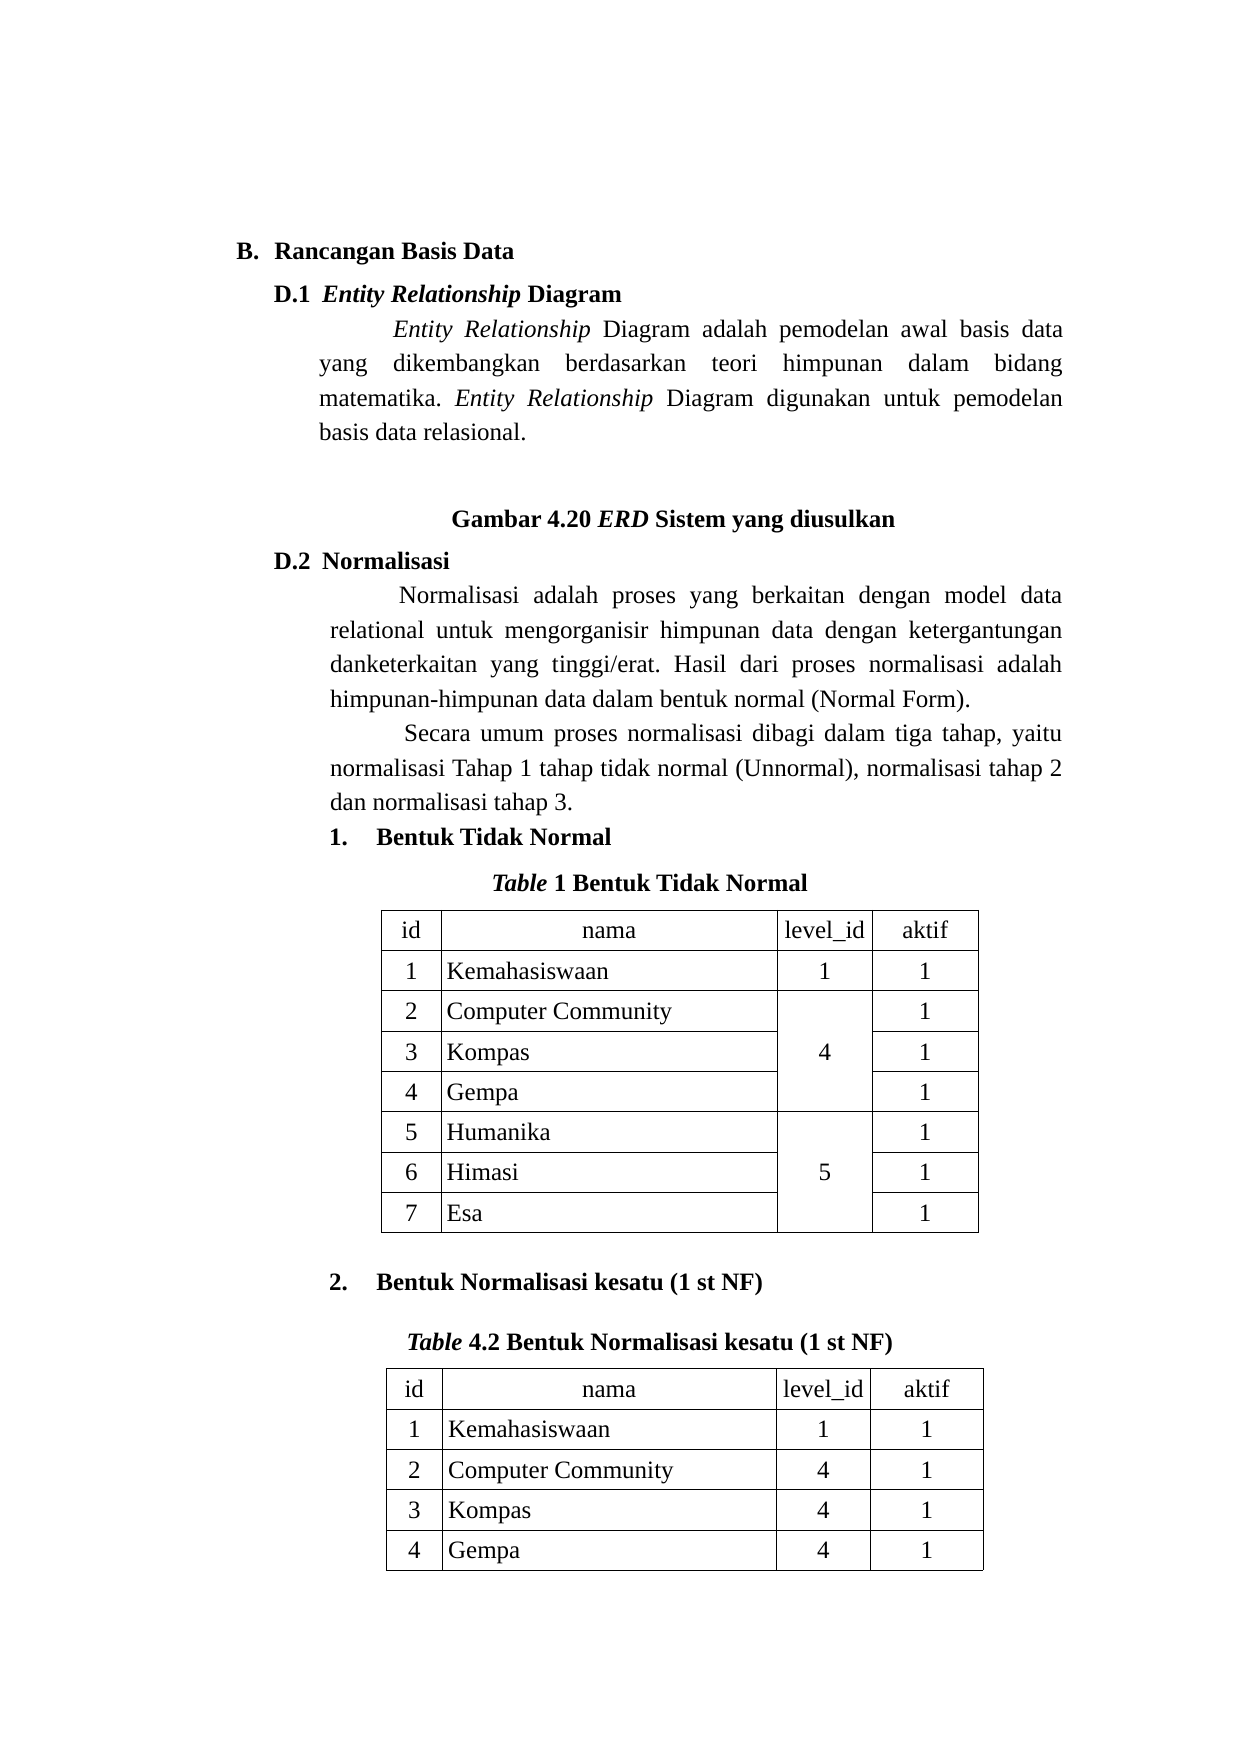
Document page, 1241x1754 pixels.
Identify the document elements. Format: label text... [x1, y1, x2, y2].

table_header level_id [777, 1369, 870, 1408]
table_cell 1 [871, 1490, 983, 1529]
table_cell 3 [382, 1032, 441, 1071]
table_cell 4 [382, 1072, 441, 1111]
table_cell 1 [873, 1032, 978, 1071]
table_header nama [443, 1369, 776, 1408]
table_cell 4 [778, 991, 872, 1111]
list Normalisasi adalah proses yang berkaitan dengan model data relational untuk mengorganisir himpunan data dengan ketergantungan danketerkaitan yang tinggi/erat. Hasil dari proses normalisasi adalah himpunan-himpunan data dalam bentuk normal (Normal Form). [330, 580, 1063, 712]
table_cell Kompas [442, 1032, 777, 1071]
table_header level_id [778, 911, 872, 950]
table_header aktif [873, 911, 978, 950]
table_header nama [442, 911, 777, 950]
table_cell 1 [873, 951, 978, 990]
table_cell 1 [382, 951, 441, 990]
table_cell Computer Community [443, 1450, 776, 1489]
table_header aktif [871, 1369, 983, 1408]
table_cell 1 [871, 1410, 983, 1449]
table_cell Humanika [442, 1112, 777, 1152]
table_cell 2 [382, 991, 441, 1031]
list Entity Relationship Diagram [274, 279, 1063, 308]
text Table 1 Bentuk Tidak Normal [236, 868, 1063, 897]
text Table 4.2 Bentuk Normalisasi kesatu (1 st NF) [236, 1327, 1063, 1356]
table_cell 2 [387, 1450, 442, 1489]
list Bentuk Normalisasi kesatu (1 st NF) [317, 1267, 1063, 1296]
table_header [286, 452, 1062, 492]
table_cell 1 [873, 1072, 978, 1111]
table_cell 1 [873, 1112, 978, 1152]
table_cell 4 [777, 1490, 870, 1529]
table_cell Kemahasiswaan [443, 1410, 776, 1449]
text Gambar 4.20 ERD Sistem yang diusulkan [283, 504, 1063, 533]
table_cell 1 [777, 1410, 870, 1449]
table_cell Computer Community [442, 991, 777, 1031]
table_cell 4 [387, 1531, 442, 1570]
table_cell 5 [382, 1112, 441, 1152]
table_cell Gempa [442, 1072, 777, 1111]
table_cell 1 [387, 1410, 442, 1449]
list Normalisasi [274, 546, 1063, 574]
table_cell Gempa [443, 1531, 776, 1570]
table_cell 4 [777, 1531, 870, 1570]
list Rancangan Basis Data [236, 236, 1063, 265]
table_cell 1 [778, 951, 872, 990]
table_cell 1 [873, 1153, 978, 1192]
table_cell 1 [873, 1193, 978, 1232]
table_cell Himasi [442, 1153, 777, 1192]
table_cell Kemahasiswaan [442, 951, 777, 990]
table_cell 7 [382, 1193, 441, 1232]
table_cell 6 [382, 1153, 441, 1192]
table_cell Kompas [443, 1490, 776, 1529]
list Entity Relationship Diagram adalah pemodelan awal basis data yang dikembangkan berdasarkan teori himpunan dalam bidang matematika. Entity Relationship Diagram digunakan untuk pemodelan basis data relasional. [319, 314, 1063, 446]
list Bentuk Tidak Normal [317, 822, 1063, 850]
table_cell Esa [442, 1193, 777, 1232]
table_cell 3 [387, 1490, 442, 1529]
table_cell 1 [873, 991, 978, 1031]
table_header id [387, 1369, 442, 1408]
table_cell 1 [871, 1531, 983, 1570]
list Secara umum proses normalisasi dibagi dalam tiga tahap, yaitu normalisasi Tahap 1 tahap tidak normal (Unnormal), normalisasi tahap 2 dan normalisasi tahap 3. [330, 718, 1063, 816]
table_cell 5 [778, 1112, 872, 1232]
table_cell 4 [777, 1450, 870, 1489]
table_cell 1 [871, 1450, 983, 1489]
table_header id [382, 911, 441, 950]
